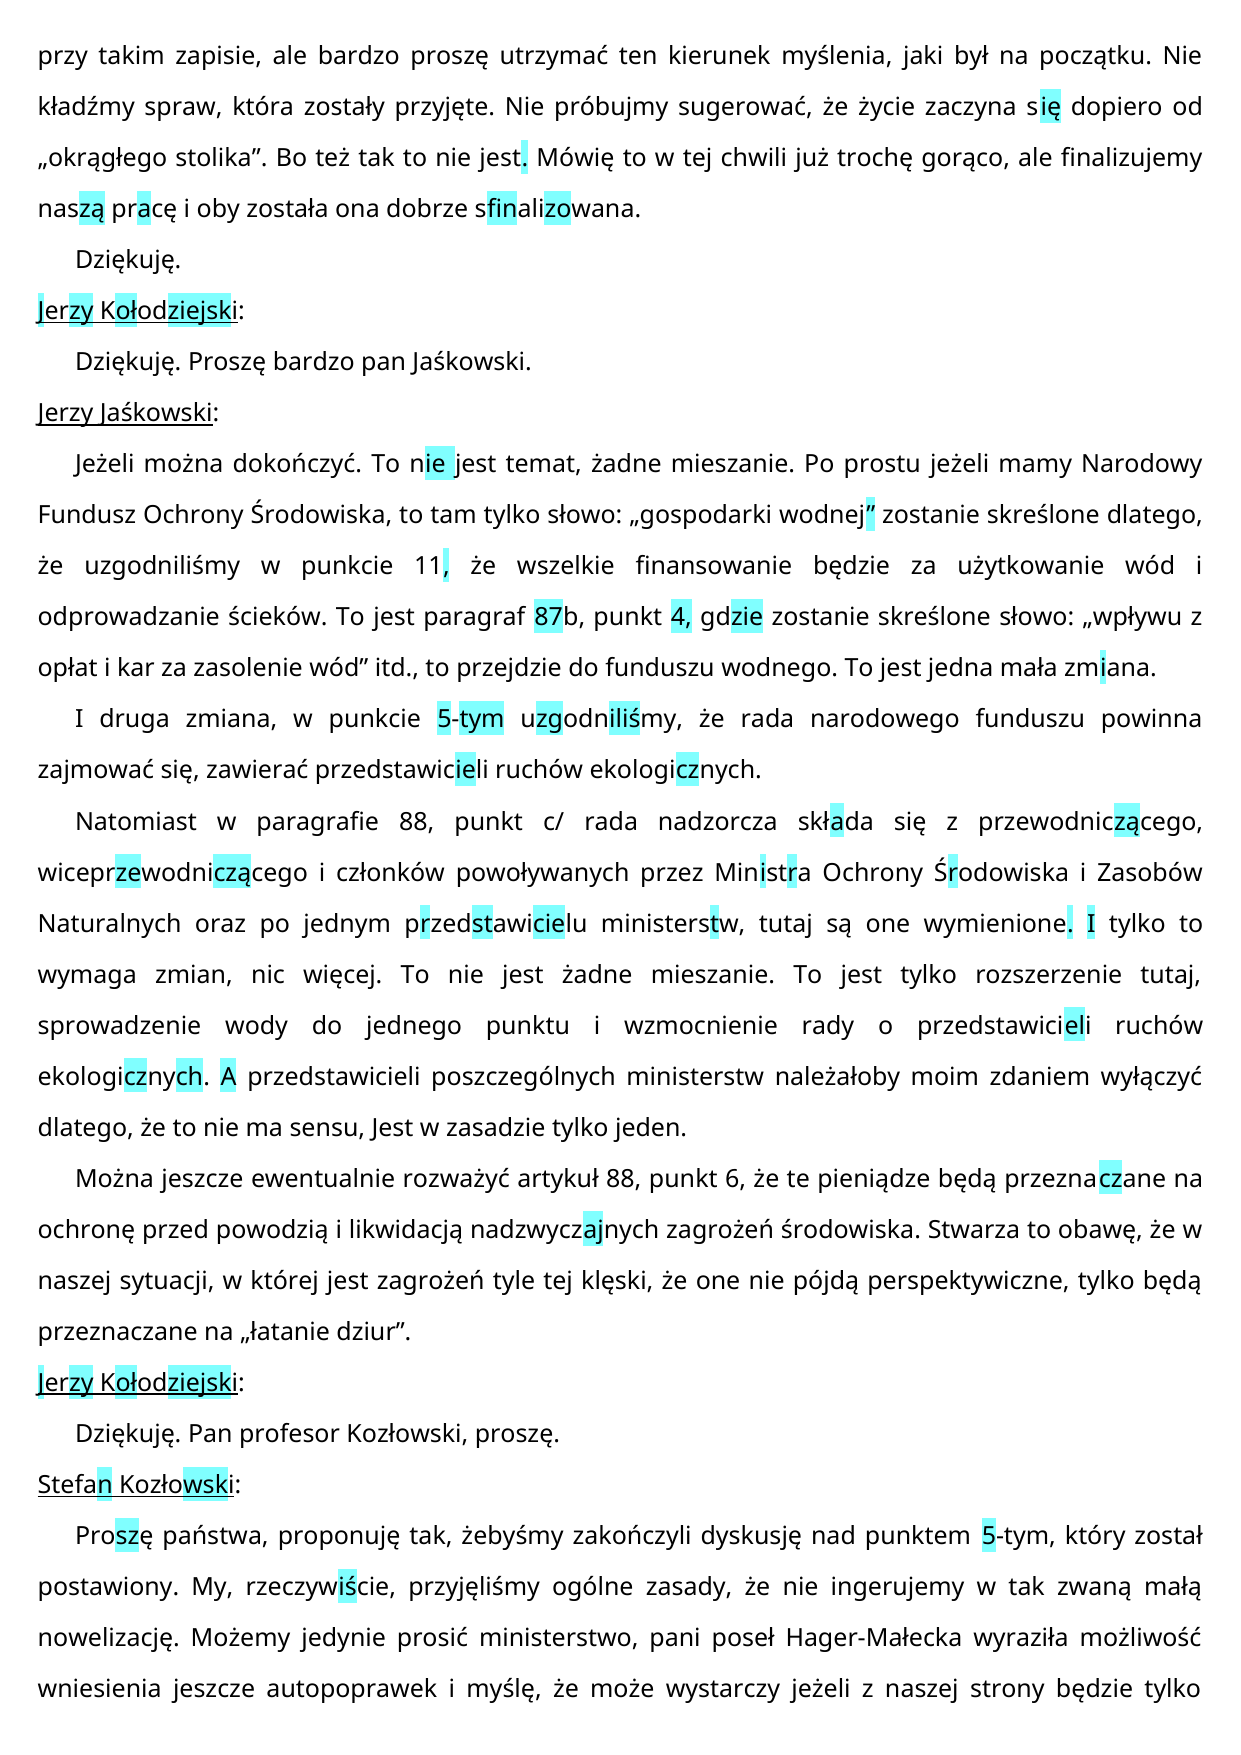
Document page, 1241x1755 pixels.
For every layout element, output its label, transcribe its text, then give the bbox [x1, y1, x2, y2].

text Jeżeli można dokończyć. To nie jest temat, żadne mieszanie. Po prostu jeżeli mamy Narodowy Fundusz Ochrony Środowiska, to tam tylko słowo: „gospodarki wodnej” zostanie skreślone dlatego, że uzgodniliśmy w punkcie 11, że wszelkie finansowanie będzie za użytkowanie wód i odprowadzanie ścieków. To jest paragraf 87b, punkt 4, gdzie zostanie skreślone słowo: „wpływu z opłat i kar za zasolenie wód” itd., to przejdzie do funduszu wodnego. To jest jedna mała zmiana. [37, 446, 1203, 684]
text Dziękuję. Proszę bardzo pan Jaśkowski. [37, 344, 1203, 378]
text Dziękuję. [37, 242, 1203, 276]
text Dziękuję. Pan profesor Kozłowski, proszę. [37, 1416, 1203, 1450]
text Natomiast w paragrafie 88, punkt c/ rada nadzorcza składa się z przewodniczącego, wiceprzewodniczącego i członków powoływanych przez Ministra Ochrony Środowiska i Zasobów Naturalnych oraz po jednym przedstawicielu ministerstw, tutaj są one wymienione. I tylko to wymaga zmian, nic więcej. To nie jest żadne mieszanie. To jest tylko rozszerzenie tutaj, sprowadzenie wody do jednego punktu i wzmocnienie rady o przedstawicieli ruchów ekologicznych. A przedstawicieli poszczególnych ministerstw należałoby moim zdaniem wyłączyć dlatego, że to nie ma sensu, Jest w zasadzie tylko jeden. [37, 803, 1203, 1143]
text Jerzy Kołodziejski: [37, 1364, 1203, 1399]
text I druga zmiana, w punkcie 5-tym uzgodniliśmy, że rada narodowego funduszu powinna zajmować się, zawierać przedstawicieli ruchów ekologicznych. [37, 701, 1203, 786]
text Stefan Kozłowski: [37, 1467, 1203, 1501]
text Jerzy Jaśkowski: [37, 395, 1203, 429]
text Proszę państwa, proponuję tak, żebyśmy zakończyli dyskusję nad punktem 5-tym, który został postawiony. My, rzeczywiście, przyjęliśmy ogólne zasady, że nie ingerujemy w tak zwaną małą nowelizację. Możemy jedynie prosić ministerstwo, pani poseł Hager-Małecka wyraziła możliwość wniesienia jeszcze autopoprawek i myślę, że może wystarczy jeżeli z naszej strony będzie tylko [37, 1518, 1203, 1705]
text Jerzy Kołodziejski: [37, 293, 1203, 327]
text przy takim zapisie, ale bardzo proszę utrzymać ten kierunek myślenia, jaki był na początku. Nie kładźmy spraw, która zostały przyjęte. Nie próbujmy sugerować, że życie zaczyna się dopiero od „okrągłego stolika”. Bo też tak to nie jest. Mówię to w tej chwili już trochę gorąco, ale finalizujemy naszą pracę i oby została ona dobrze sfinalizowana. [37, 37, 1203, 225]
text Można jeszcze ewentualnie rozważyć artykuł 88, punkt 6, że te pieniądze będą przeznaczane na ochronę przed powodzią i likwidacją nadzwyczajnych zagrożeń środowiska. Stwarza to obawę, że w naszej sytuacji, w której jest zagrożeń tyle tej klęski, że one nie pójdą perspektywiczne, tylko będą przeznaczane na „łatanie dziur”. [37, 1160, 1203, 1348]
